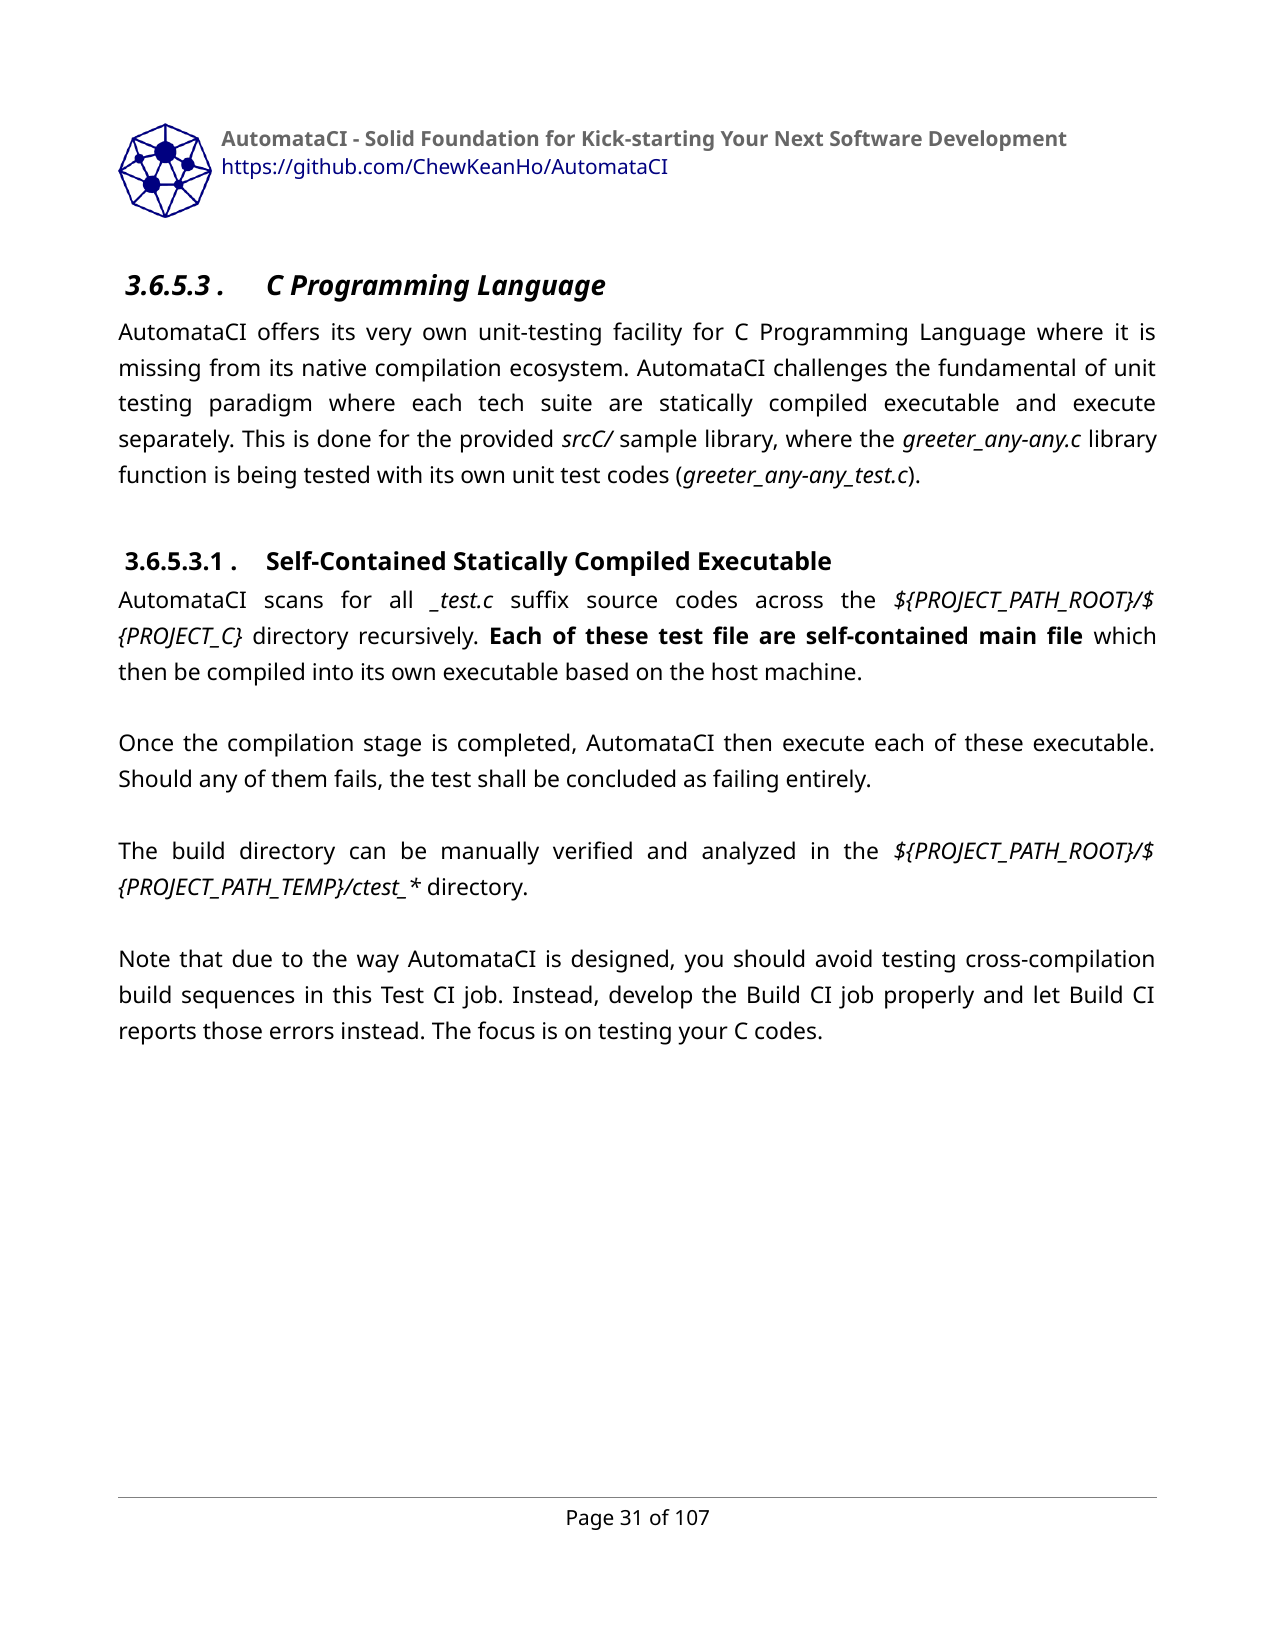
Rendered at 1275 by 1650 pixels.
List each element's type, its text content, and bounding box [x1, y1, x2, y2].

text AutomataCI offers its very own unit-testing facility for C Programming Language where it is missing from its native compilation ecosystem. AutomataCI challenges the fundamental of unit testing paradigm where each tech suite are statically compiled executable and execute separately. This is done for the provided srcC/ sample library, where the greeter_any-any.c library function is being tested with its own unit test codes (greeter_any-any_test.c). [118, 316, 1157, 491]
text Note that due to the way AutomataCI is designed, you should avoid testing cross-compilation build sequences in this Test CI job. Instead, develop the Build CI job properly and let Build CI reports those errors instead. The focus is on testing your C codes. [118, 943, 1157, 1046]
text Once the compilation stage is completed, AutomataCI then execute each of these executable. Should any of them fails, the test shall be concluded as failing entirely. [118, 727, 1157, 794]
picture [118, 123, 212, 218]
text The build directory can be manually verified and analyzed in the ${PROJECT_PATH_ROOT}/${PROJECT_PATH_TEMP}/ctest_* directory. [118, 835, 1157, 902]
text AutomataCI scans for all _test.c suffix source codes across the ${PROJECT_PATH_ROOT}/${PROJECT_C} directory recursively. Each of these test file are self-contained main file which then be compiled into its own executable based on the host machine. [118, 584, 1157, 687]
subtitle C Programming Language [118, 265, 1157, 303]
subtitle Self-Contained Statically Compiled Executable [118, 544, 1157, 577]
